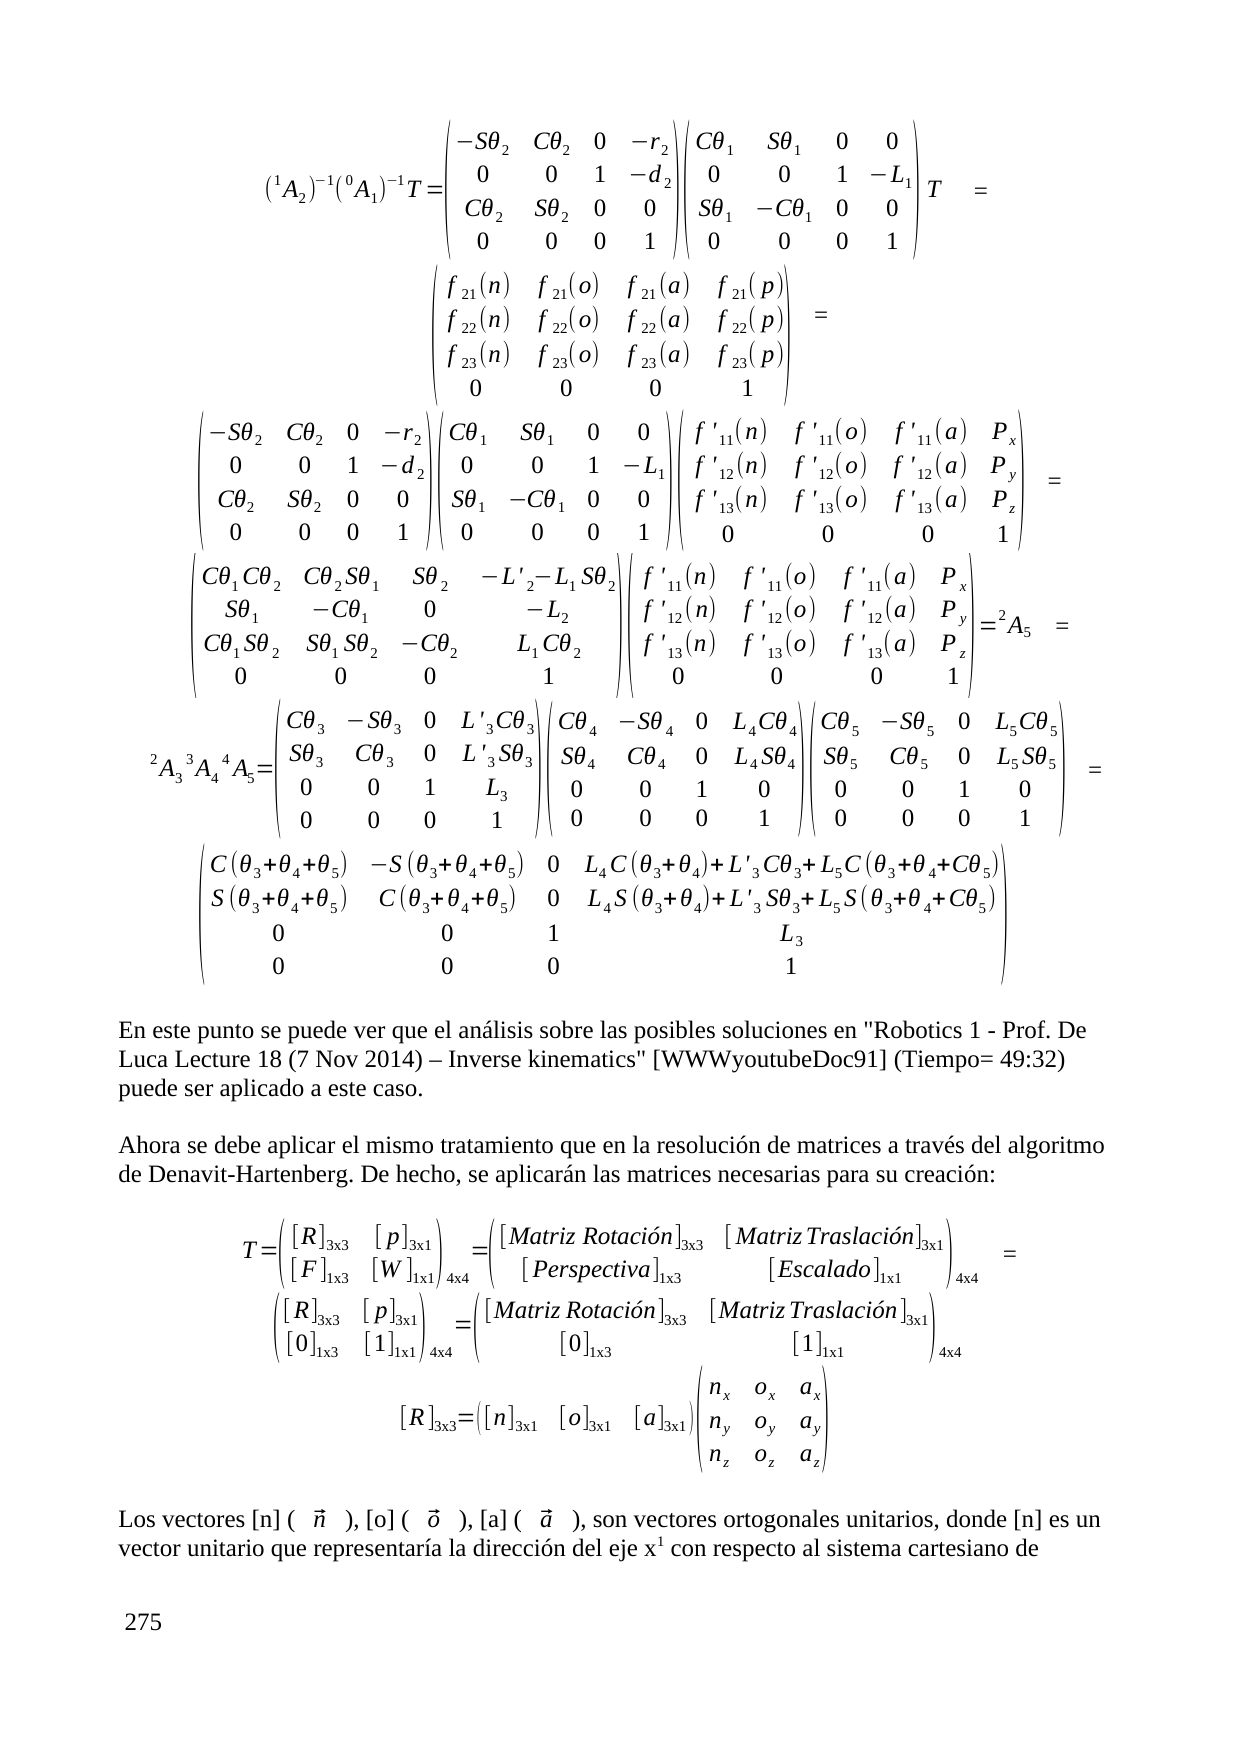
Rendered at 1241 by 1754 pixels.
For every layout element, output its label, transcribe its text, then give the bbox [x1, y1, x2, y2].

text = [118, 1217, 1122, 1291]
text Ahora se debe aplicar el mismo tratamiento que en la resolución de matrices a través del algoritmo de Denavit-Hartenberg. De hecho, se aplicarán las matrices necesarias para su creación: [118, 1130, 1122, 1188]
text = [118, 553, 1122, 697]
text = [118, 262, 1122, 408]
text Los vectores [n] (), [o] (), [a] (), son vectores ortogonales unitarios, donde [n] es un vector unitario que representaría la dirección del eje x1 con respecto al sistema cartesiano de [118, 1504, 1122, 1562]
text = [118, 408, 1122, 553]
text = [118, 118, 1122, 262]
text En este punto se puede ver que el análisis sobre las posibles soluciones en "Robotics 1 - Prof. De Luca Lecture 18 (7 Nov 2014) – Inverse kinematics" [WWWyoutubeDoc91] (Tiempo= 49:32) puede ser aplicado a este caso. [118, 1015, 1122, 1102]
text = [118, 697, 1122, 841]
